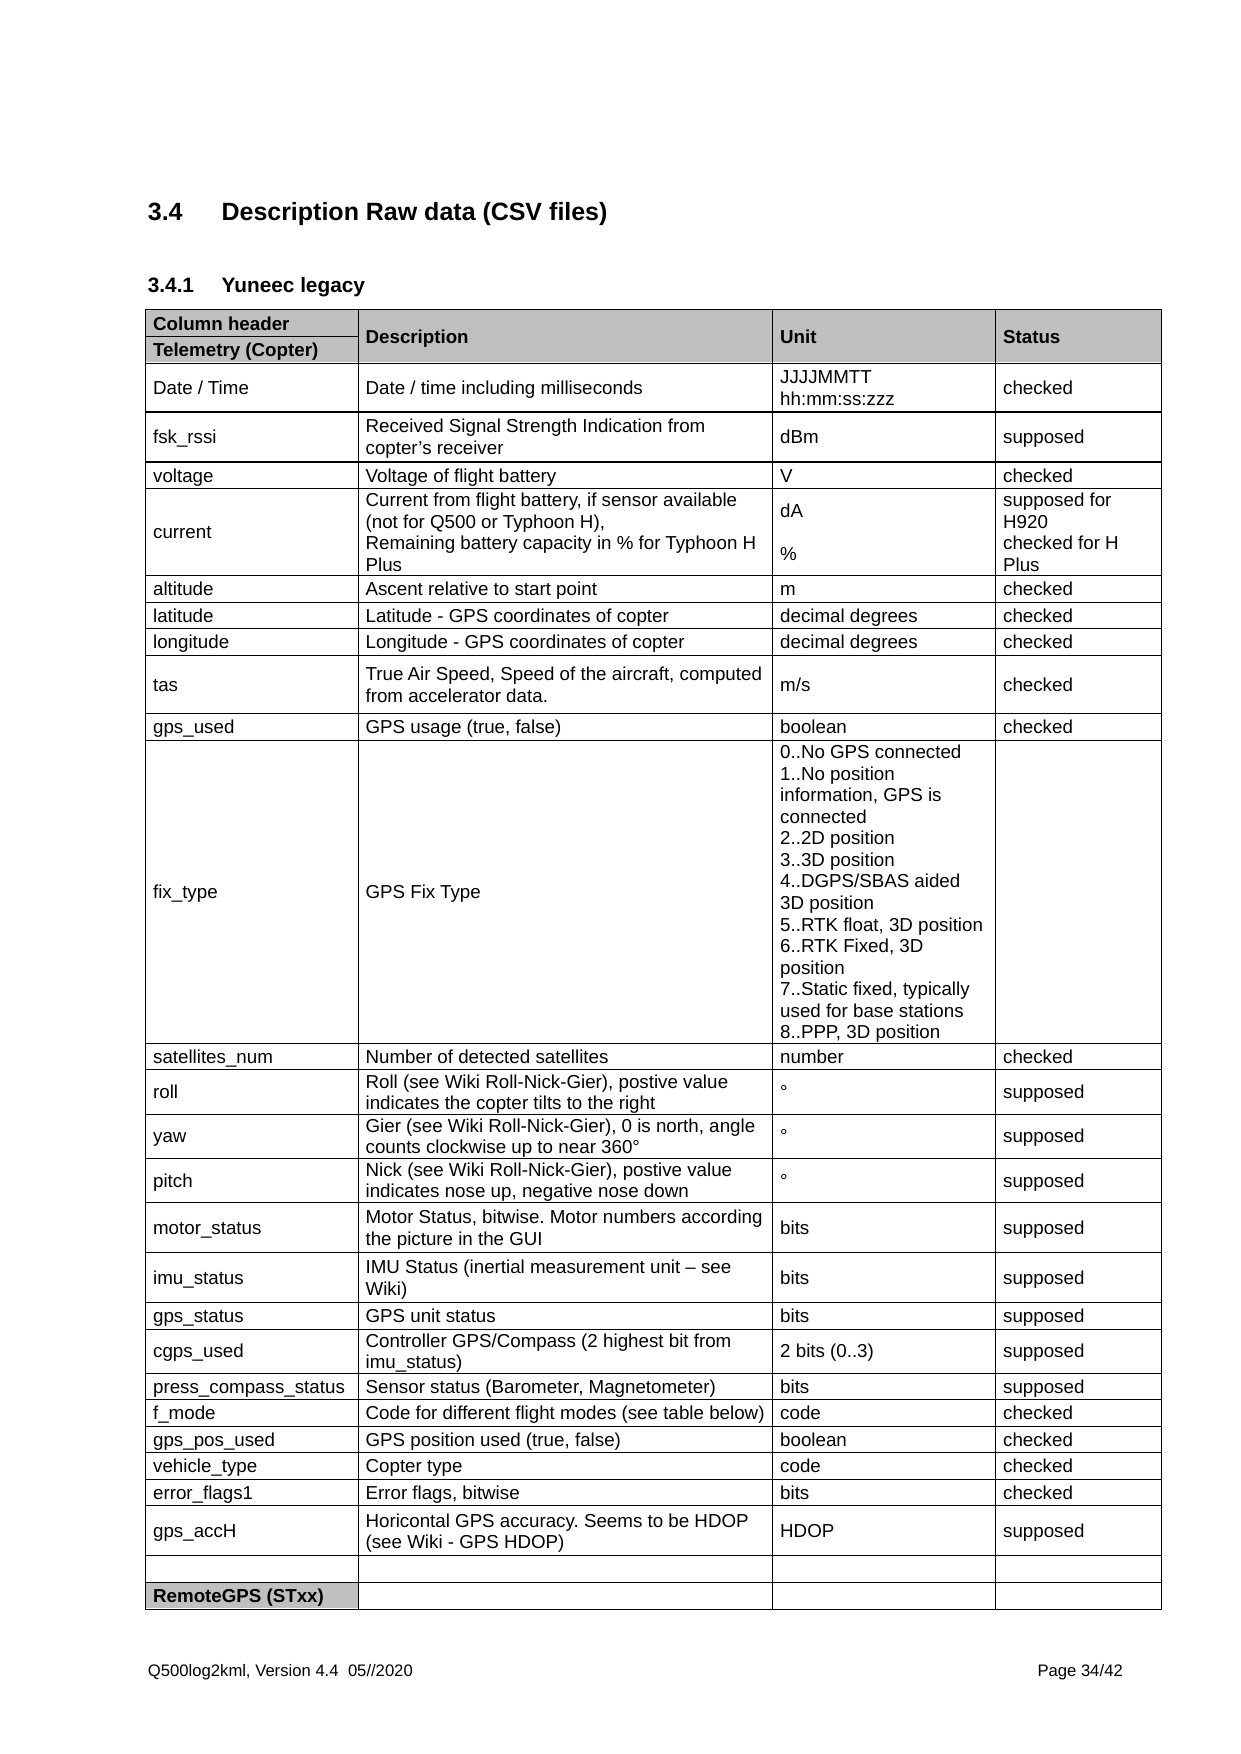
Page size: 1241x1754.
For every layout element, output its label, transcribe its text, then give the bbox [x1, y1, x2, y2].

table_cell HDOP [773, 1506, 995, 1555]
table_cell Gier (see Wiki Roll-Nick-Gier), 0 is north, angle counts clockwise up to near 360° [359, 1115, 772, 1158]
table_cell [773, 1583, 995, 1608]
table_cell RemoteGPS (STxx) [146, 1583, 358, 1608]
table_cell gps_status [146, 1303, 358, 1328]
table_cell Ascent relative to start point [359, 576, 772, 602]
table_cell checked [996, 463, 1161, 488]
table_cell roll [146, 1070, 358, 1113]
table_cell supposed [996, 1506, 1161, 1555]
table_cell [996, 1583, 1161, 1608]
table_cell boolean [773, 1427, 995, 1452]
table_cell bits [773, 1203, 995, 1252]
table_cell boolean [773, 714, 995, 740]
table_cell checked [996, 576, 1161, 602]
table_cell longitude [146, 629, 358, 655]
table_cell supposed [996, 413, 1161, 461]
table_cell fix_type [146, 741, 358, 1043]
table_cell supposed for H920 checked for H Plus [996, 489, 1161, 575]
table_cell dA % [773, 489, 995, 575]
table_cell decimal degrees [773, 603, 995, 628]
table_cell Horicontal GPS accuracy. Seems to be HDOP (see Wiki - GPS HDOP) [359, 1506, 772, 1555]
table_cell supposed [996, 1303, 1161, 1328]
table_cell satellites_num [146, 1044, 358, 1069]
table_cell [359, 1556, 772, 1582]
table_cell bits [773, 1303, 995, 1328]
table_cell [996, 1556, 1161, 1582]
table_cell Sensor status (Barometer, Magnetometer) [359, 1374, 772, 1399]
table_cell Roll (see Wiki Roll-Nick-Gier), postive value indicates the copter tilts to the right [359, 1070, 772, 1113]
table_cell bits [773, 1253, 995, 1302]
table_cell supposed [996, 1203, 1161, 1252]
table_cell GPS usage (true, false) [359, 714, 772, 740]
table_cell checked [996, 1427, 1161, 1452]
table_cell JJJJMMTT hh:mm:ss:zzz [773, 364, 995, 411]
table_cell latitude [146, 603, 358, 628]
table_cell press_compass_status [146, 1374, 358, 1399]
table_cell ° [773, 1115, 995, 1158]
table_cell code [773, 1453, 995, 1479]
table_cell checked [996, 364, 1161, 411]
table_cell Motor Status, bitwise. Motor numbers according the picture in the GUI [359, 1203, 772, 1252]
table_cell supposed [996, 1115, 1161, 1158]
table_cell 0..No GPS connected 1..No position information, GPS is connected 2..2D position 3..3D position 4..DGPS/SBAS aided 3D position 5..RTK float, 3D position 6..RTK Fixed, 3D position 7..Static fixed, typically used for base stations 8..PPP, 3D position [773, 741, 995, 1043]
table_cell gps_used [146, 714, 358, 740]
table_cell Longitude - GPS coordinates of copter [359, 629, 772, 655]
table_cell V [773, 463, 995, 488]
table_cell Telemetry (Copter) [146, 337, 358, 362]
table_cell Latitude - GPS coordinates of copter [359, 603, 772, 628]
table_cell number [773, 1044, 995, 1069]
table_cell checked [996, 1044, 1161, 1069]
table_cell cgps_used [146, 1330, 358, 1373]
table_cell decimal degrees [773, 629, 995, 655]
table_cell [773, 1556, 995, 1582]
table_cell error_flags1 [146, 1480, 358, 1505]
table_cell Nick (see Wiki Roll-Nick-Gier), postive value indicates nose up, negative nose down [359, 1159, 772, 1202]
table_cell tas [146, 656, 358, 713]
table_cell checked [996, 1480, 1161, 1505]
table_cell checked [996, 1453, 1161, 1479]
table_cell Received Signal Strength Indication from copter’s receiver [359, 413, 772, 461]
table_cell gps_accH [146, 1506, 358, 1555]
table_cell [359, 1583, 772, 1608]
table_cell checked [996, 656, 1161, 713]
table_cell checked [996, 714, 1161, 740]
table_cell code [773, 1400, 995, 1426]
table_cell m/s [773, 656, 995, 713]
table_cell altitude [146, 576, 358, 602]
table_header Unit [773, 310, 995, 362]
table_cell [146, 1556, 358, 1582]
table_cell imu_status [146, 1253, 358, 1302]
table_cell m [773, 576, 995, 602]
table_header Status [996, 310, 1161, 362]
table_cell supposed [996, 1159, 1161, 1202]
table_cell [996, 741, 1161, 1043]
table_cell True Air Speed, Speed of the aircraft, computed from accelerator data. [359, 656, 772, 713]
table_cell Number of detected satellites [359, 1044, 772, 1069]
table_cell supposed [996, 1374, 1161, 1399]
table_cell 2 bits (0..3) [773, 1330, 995, 1373]
table_cell GPS Fix Type [359, 741, 772, 1043]
table_cell vehicle_type [146, 1453, 358, 1479]
table_cell bits [773, 1374, 995, 1399]
table_cell pitch [146, 1159, 358, 1202]
table_cell Voltage of flight battery [359, 463, 772, 488]
table_cell Code for different flight modes (see table below) [359, 1400, 772, 1426]
table_cell ° [773, 1070, 995, 1113]
table_cell Date / time including milliseconds [359, 364, 772, 411]
table_cell Current from flight battery, if sensor available (not for Q500 or Typhoon H), Remaining battery capacity in % for Typhoon H Plus [359, 489, 772, 575]
table_cell gps_pos_used [146, 1427, 358, 1452]
table_cell ° [773, 1159, 995, 1202]
table_cell supposed [996, 1330, 1161, 1373]
table_cell bits [773, 1480, 995, 1505]
table_cell IMU Status (inertial measurement unit – see Wiki) [359, 1253, 772, 1302]
table_cell fsk_rssi [146, 413, 358, 461]
table_cell Error flags, bitwise [359, 1480, 772, 1505]
table_cell checked [996, 603, 1161, 628]
table_cell f_mode [146, 1400, 358, 1426]
subtitle Yuneec legacy [148, 273, 1093, 297]
table_cell yaw [146, 1115, 358, 1158]
table_header Description [359, 310, 772, 362]
table_cell checked [996, 1400, 1161, 1426]
subtitle Description Raw data (CSV files) [148, 197, 1093, 225]
table_cell Copter type [359, 1453, 772, 1479]
table_cell supposed [996, 1070, 1161, 1113]
table_cell GPS position used (true, false) [359, 1427, 772, 1452]
table_cell current [146, 489, 358, 575]
table_cell voltage [146, 463, 358, 488]
table_cell dBm [773, 413, 995, 461]
table_cell GPS unit status [359, 1303, 772, 1328]
table_cell motor_status [146, 1203, 358, 1252]
table_cell Date / Time [146, 364, 358, 411]
table_header Column header [146, 310, 358, 336]
table_cell Controller GPS/Compass (2 highest bit from imu_status) [359, 1330, 772, 1373]
table_cell supposed [996, 1253, 1161, 1302]
table_cell checked [996, 629, 1161, 655]
